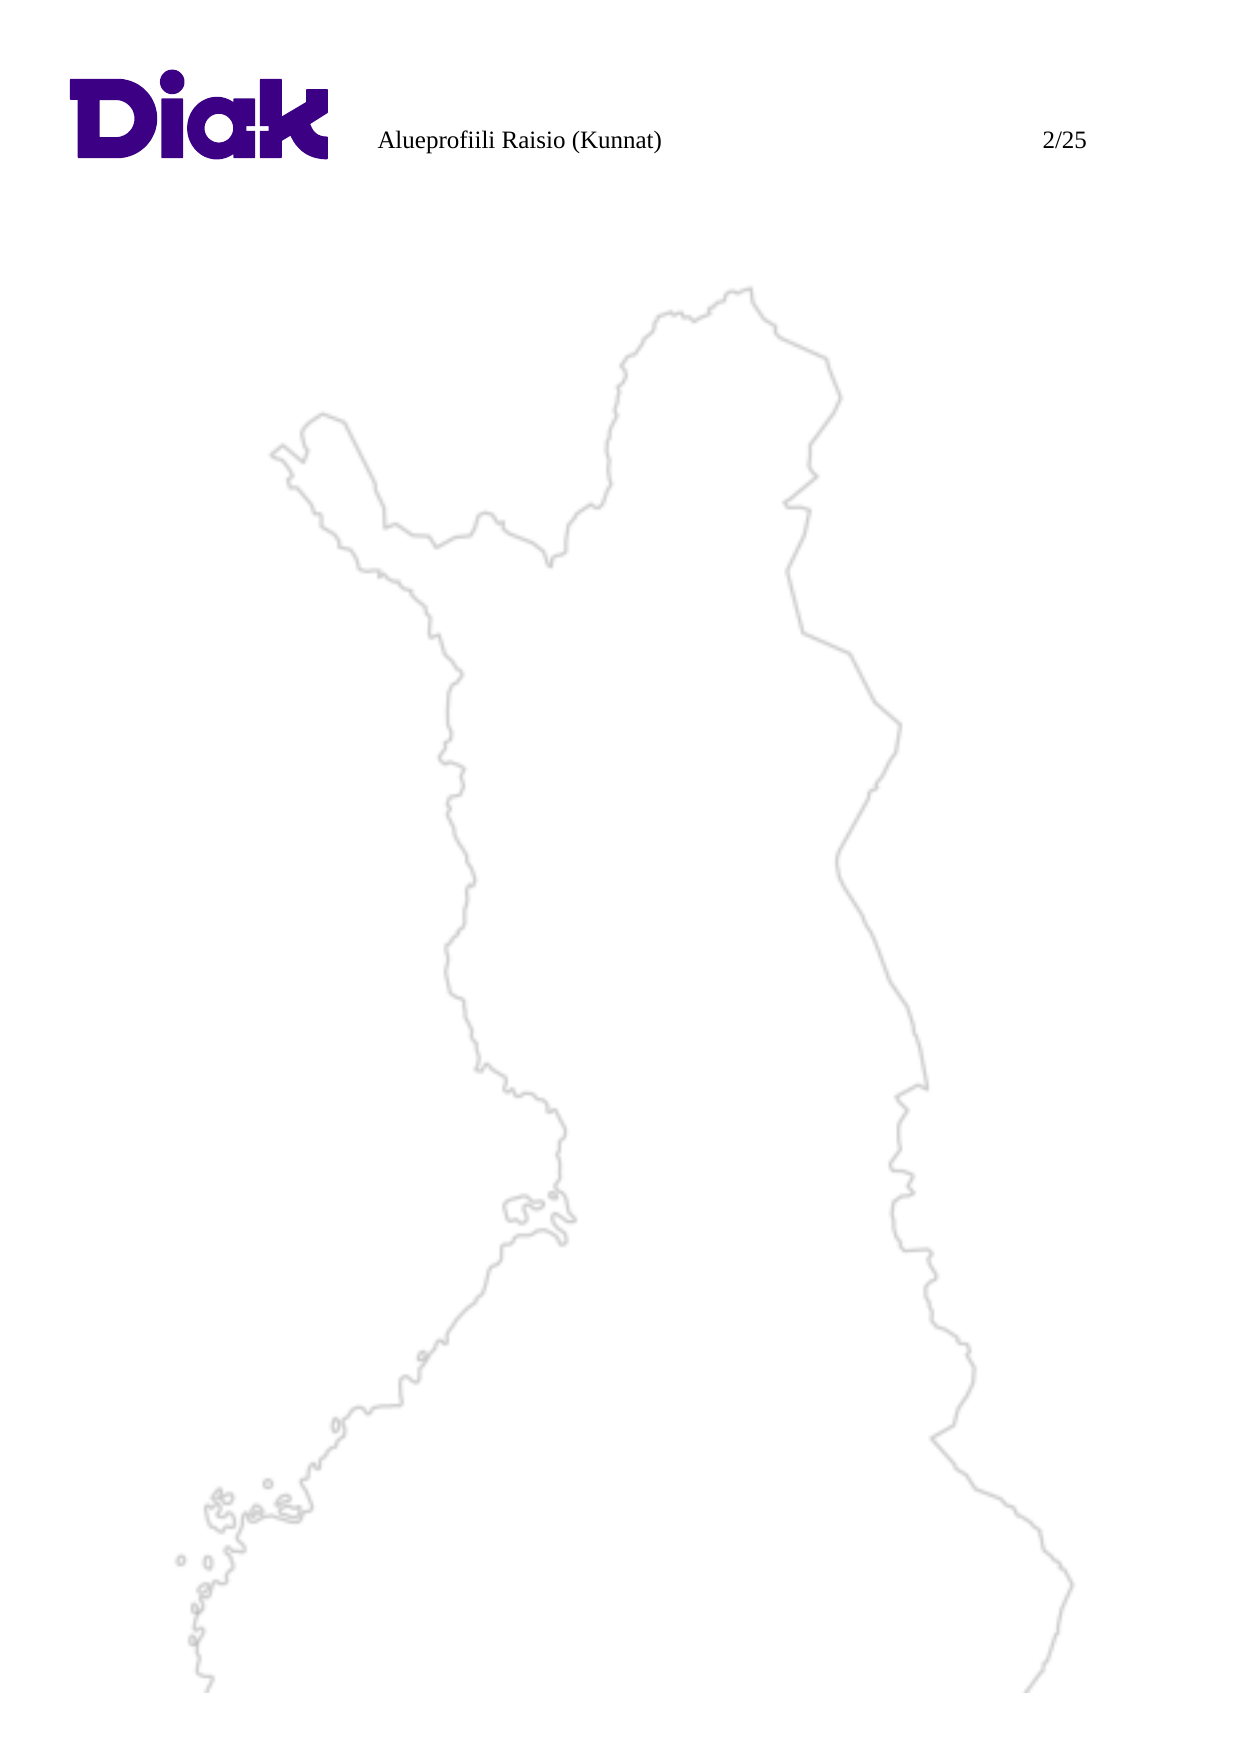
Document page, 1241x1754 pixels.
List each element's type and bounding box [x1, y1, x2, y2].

picture [61, 196, 1179, 1693]
